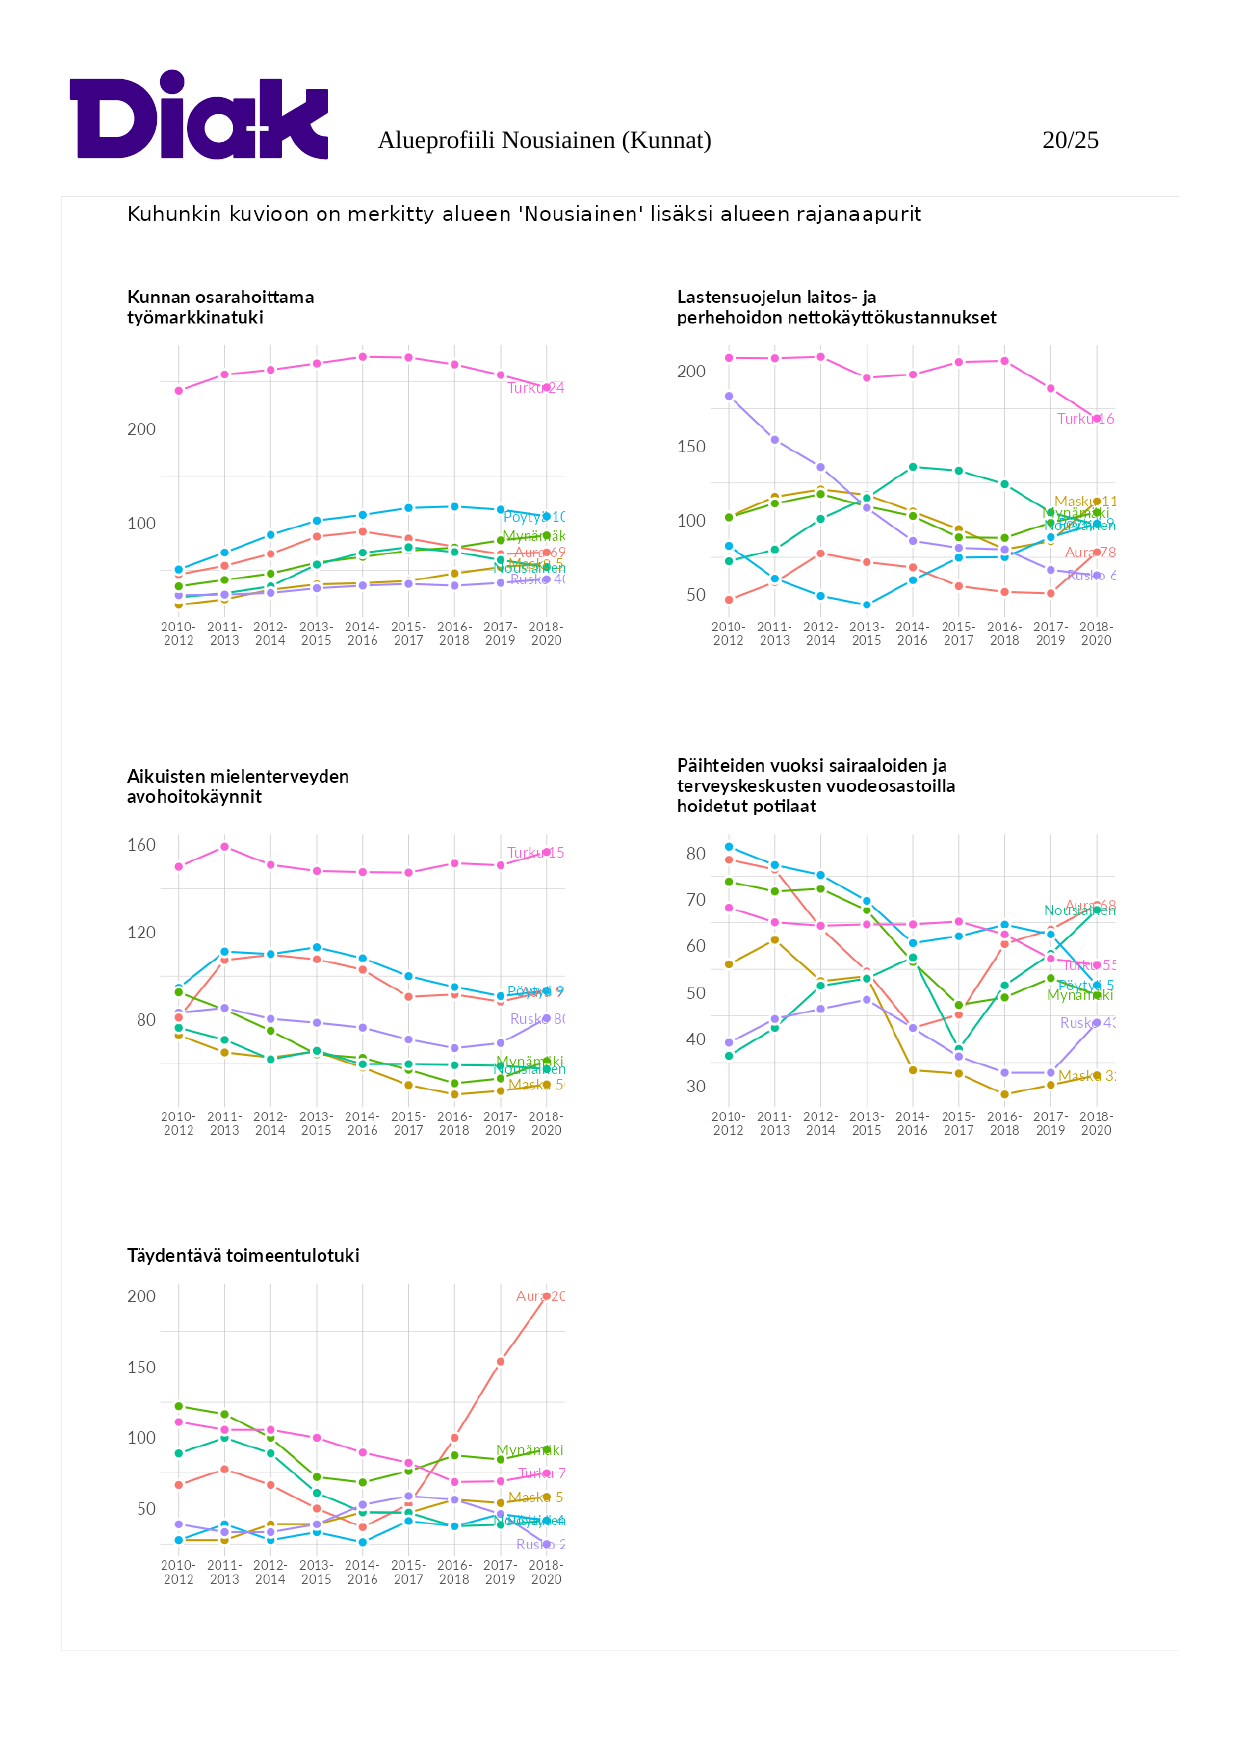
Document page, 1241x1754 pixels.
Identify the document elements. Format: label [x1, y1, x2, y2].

picture [61, 196, 1179, 1651]
